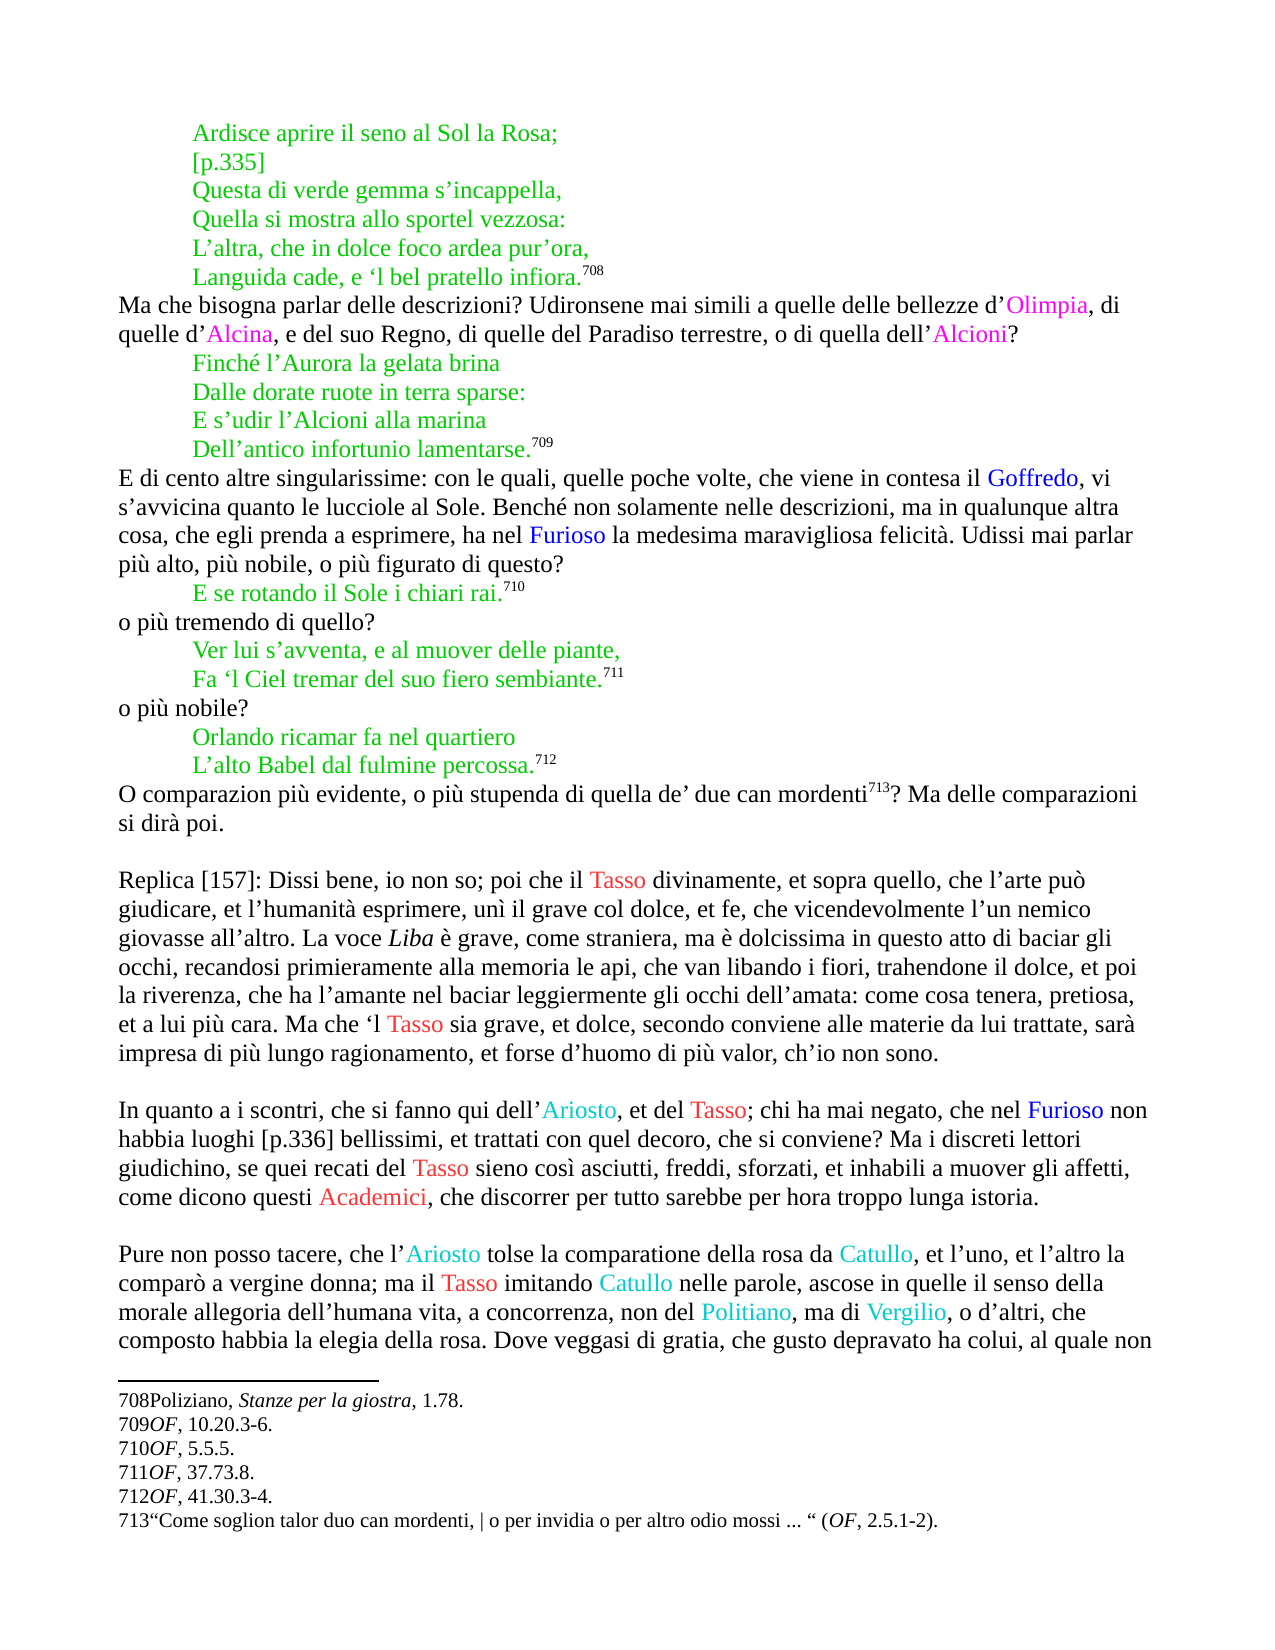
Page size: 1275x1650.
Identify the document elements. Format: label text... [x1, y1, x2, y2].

text “Come soglion talor duo can mordenti, | o per invidia o per altro odio mossi ... “ (OF, 2.5.1-2). [118, 1508, 1157, 1532]
text Fa ‘l Ciel tremar del suo fiero sembiante. [118, 664, 1157, 693]
text O comparazion più evidente, o più stupenda di quella de’ due can mordenti? Ma delle comparazioni si dirà poi. [118, 779, 1157, 837]
text E se rotando il Sole i chiari rai. [118, 578, 1157, 607]
text [p.335] [192, 147, 1157, 176]
text Languida cade, e ‘l bel pratello infiora. [192, 262, 1157, 291]
text Ardisce aprire il seno al Sol la Rosa; [192, 118, 1157, 147]
text o più tremendo di quello? [118, 607, 1157, 636]
text E s’udir l’Alcioni alla marina [118, 406, 1157, 434]
text Pure non posso tacere, che l’Ariosto tolse la comparatione della rosa da Catullo, et l’uno, et l’altro la comparò a vergine donna; ma il Tasso imitando Catullo nelle parole, ascose in quelle il senso della morale allegoria dell’humana vita, a concorrenza, non del Politiano, ma di Vergilio, o d’altri, che composto habbia la elegia della rosa. Dove veggasi di gratia, che gusto depravato ha colui, al quale non [118, 1239, 1157, 1354]
text Poliziano, Stanze per la giostra, 1.78. [118, 1387, 1157, 1412]
text o più nobile? [118, 693, 1157, 722]
text E di cento altre singularissime: con le quali, quelle poche volte, che viene in contesa il Goffredo, vi s’avvicina quanto le lucciole al Sole. Benché non solamente nelle descrizioni, ma in qualunque altra cosa, che egli prenda a esprimere, ha nel Furioso la medesima maravigliosa felicità. Udissi mai parlar più alto, più nobile, o più figurato di questo? [118, 463, 1157, 578]
text OF, 10.20.3-6. [118, 1412, 1157, 1436]
text L’altra, che in dolce foco ardea pur’ora, [192, 233, 1157, 262]
text OF, 37.73.8. [118, 1460, 1157, 1484]
text Questa di verde gemma s’incappella, [192, 176, 1157, 204]
text Ma che bisogna parlar delle descrizioni? Udironsene mai simili a quelle delle bellezze d’Olimpia, di quelle d’Alcina, e del suo Regno, di quelle del Paradiso terrestre, o di quella dell’Alcioni? [118, 291, 1157, 348]
text Finché l’Aurora la gelata brina [118, 348, 1157, 377]
text Quella si mostra allo sportel vezzosa: [192, 204, 1157, 233]
text OF, 41.30.3-4. [118, 1484, 1157, 1508]
text Dalle dorate ruote in terra sparse: [118, 377, 1157, 406]
text Dell’antico infortunio lamentarse. [118, 434, 1157, 463]
text L’alto Babel dal fulmine percossa. [118, 751, 1157, 779]
text Ver lui s’avventa, e al muover delle piante, [118, 636, 1157, 664]
text Replica [157]: Dissi bene, io non so; poi che il Tasso divinamente, et sopra quello, che l’arte può giudicare, et l’humanità esprimere, unì il grave col dolce, et fe, che vicendevolmente l’un nemico giovasse all’altro. La voce Liba è grave, come straniera, ma è dolcissima in questo atto di baciar gli occhi, recandosi primieramente alla memoria le api, che van libando i fiori, trahendone il dolce, et poi la riverenza, che ha l’amante nel baciar leggiermente gli occhi dell’amata: come cosa tenera, pretiosa, et a lui più cara. Ma che ‘l Tasso sia grave, et dolce, secondo conviene alle materie da lui trattate, sarà impresa di più lungo ragionamento, et forse d’huomo di più valor, ch’io non sono. [118, 866, 1157, 1067]
text OF, 5.5.5. [118, 1436, 1157, 1460]
text In quanto a i scontri, che si fanno qui dell’Ariosto, et del Tasso; chi ha mai negato, che nel Furioso non habbia luoghi [p.336] bellissimi, et trattati con quel decoro, che si conviene? Ma i discreti lettori giudichino, se quei recati del Tasso sieno così asciutti, freddi, sforzati, et inhabili a muover gli affetti, come dicono questi Academici, che discorrer per tutto sarebbe per hora troppo lunga istoria. [118, 1096, 1157, 1211]
text Orlando ricamar fa nel quartiero [118, 722, 1157, 751]
